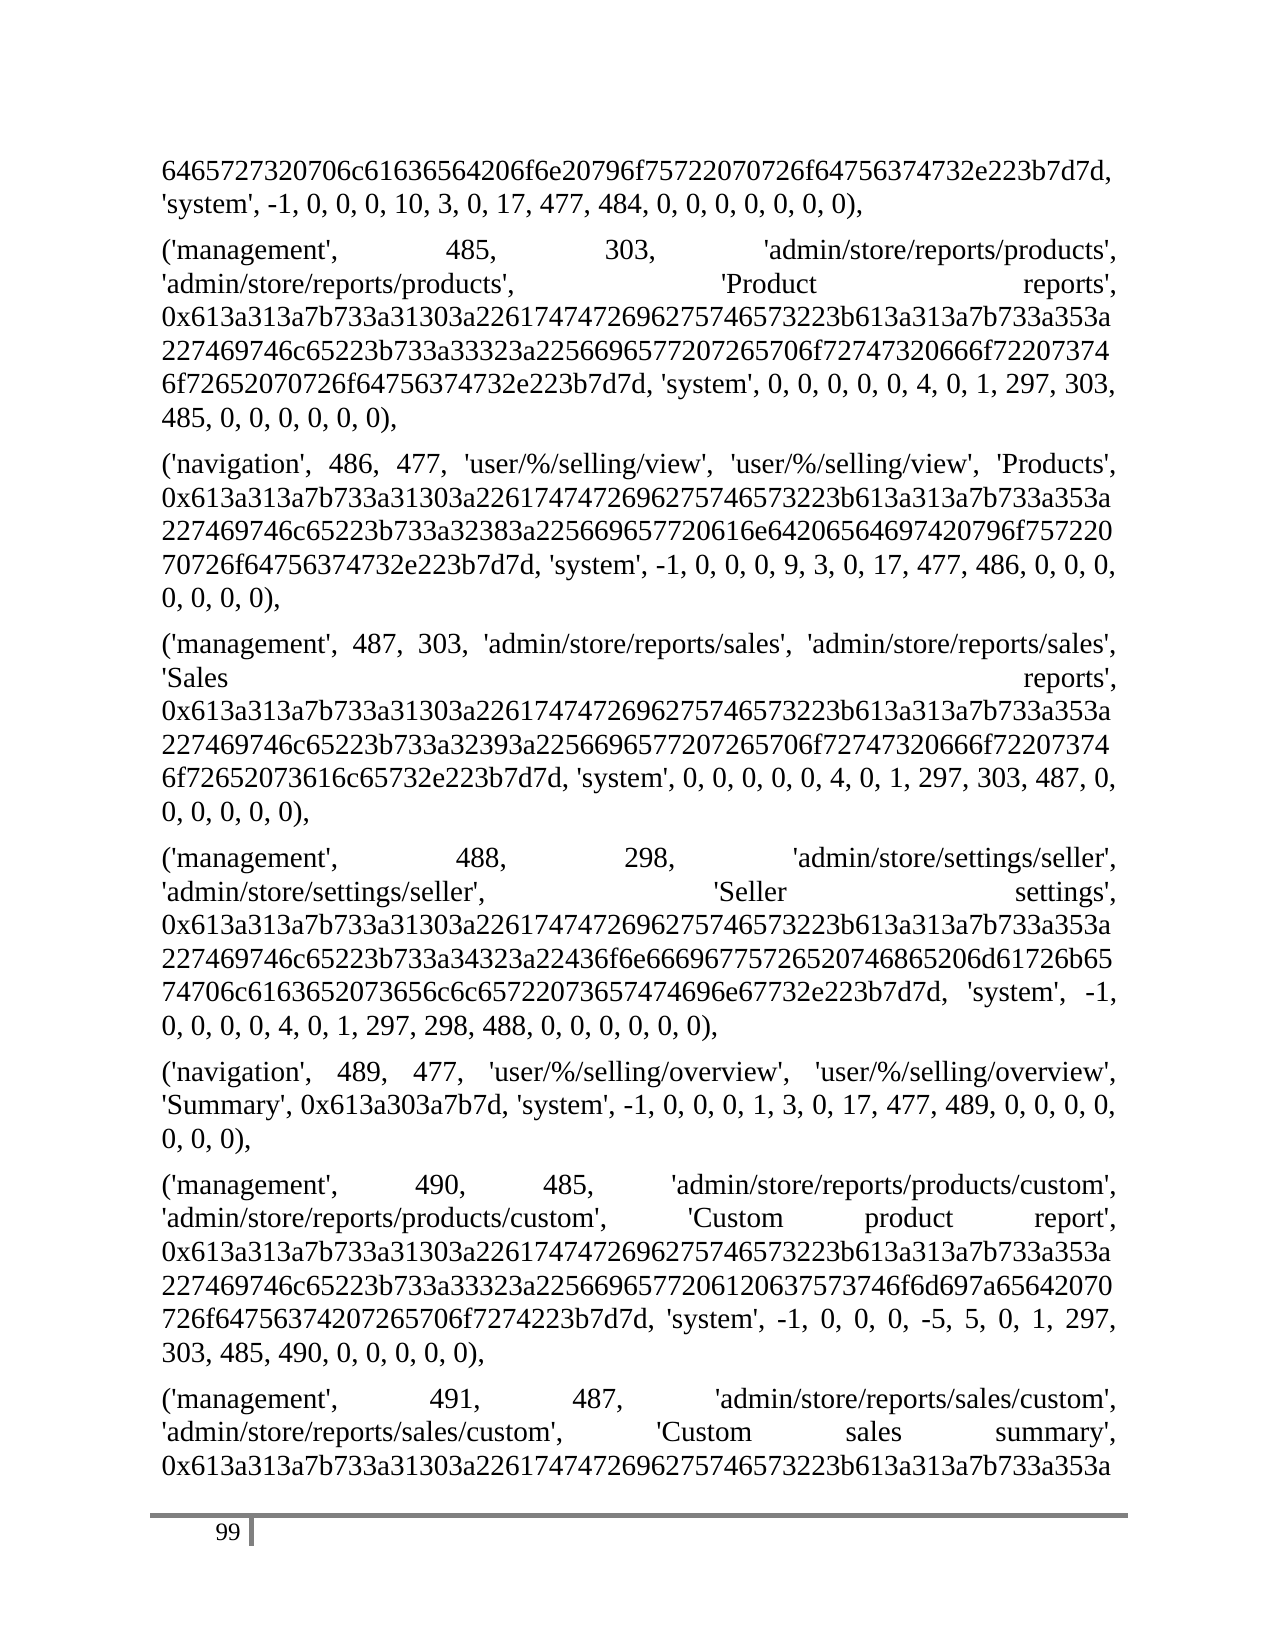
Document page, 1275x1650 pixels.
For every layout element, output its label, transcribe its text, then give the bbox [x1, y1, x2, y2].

text ('management', 490, 485, 'admin/store/reports/products/custom', 'admin/store/reports/products/custom', 'Custom product report', 0x613a313a7b733a31303a2261747472696275746573223b613a313a7b733a353a227469746c65223b733a33323a2256696577206120637573746f6d697a65642070726f64756374207265706f7274223b7d7d, 'system', -1, 0, 0, 0, -5, 5, 0, 1, 297, 303, 485, 490, 0, 0, 0, 0, 0), [161, 1167, 1117, 1368]
text ('management', 487, 303, 'admin/store/reports/sales', 'admin/store/reports/sales', 'Sales reports', 0x613a313a7b733a31303a2261747472696275746573223b613a313a7b733a353a227469746c65223b733a32393a2256696577207265706f72747320666f722073746f72652073616c65732e223b7d7d, 'system', 0, 0, 0, 0, 0, 4, 0, 1, 297, 303, 487, 0, 0, 0, 0, 0, 0), [161, 626, 1117, 828]
text ('navigation', 489, 477, 'user/%/selling/overview', 'user/%/selling/overview', 'Summary', 0x613a303a7b7d, 'system', -1, 0, 0, 0, 1, 3, 0, 17, 477, 489, 0, 0, 0, 0, 0, 0, 0), [161, 1054, 1117, 1154]
text 6465727320706c61636564206f6e20796f75722070726f64756374732e223b7d7d, 'system', -1, 0, 0, 0, 10, 3, 0, 17, 477, 484, 0, 0, 0, 0, 0, 0, 0), [161, 153, 1117, 220]
text ('management', 491, 487, 'admin/store/reports/sales/custom', 'admin/store/reports/sales/custom', 'Custom sales summary', 0x613a313a7b733a31303a2261747472696275746573223b613a313a7b733a353a [161, 1381, 1117, 1481]
text ('navigation', 486, 477, 'user/%/selling/view', 'user/%/selling/view', 'Products', 0x613a313a7b733a31303a2261747472696275746573223b613a313a7b733a353a227469746c65223b733a32383a225669657720616e64206564697420796f75722070726f64756374732e223b7d7d, 'system', -1, 0, 0, 0, 9, 3, 0, 17, 477, 486, 0, 0, 0, 0, 0, 0, 0), [161, 446, 1117, 614]
text ('management', 488, 298, 'admin/store/settings/seller', 'admin/store/settings/seller', 'Seller settings', 0x613a313a7b733a31303a2261747472696275746573223b613a313a7b733a353a227469746c65223b733a34323a22436f6e66696775726520746865206d61726b6574706c6163652073656c6c65722073657474696e67732e223b7d7d, 'system', -1, 0, 0, 0, 0, 4, 0, 1, 297, 298, 488, 0, 0, 0, 0, 0, 0), [161, 840, 1117, 1041]
text ('management', 485, 303, 'admin/store/reports/products', 'admin/store/reports/products', 'Product reports', 0x613a313a7b733a31303a2261747472696275746573223b613a313a7b733a353a227469746c65223b733a33323a2256696577207265706f72747320666f722073746f72652070726f64756374732e223b7d7d, 'system', 0, 0, 0, 0, 0, 4, 0, 1, 297, 303, 485, 0, 0, 0, 0, 0, 0), [161, 232, 1117, 434]
